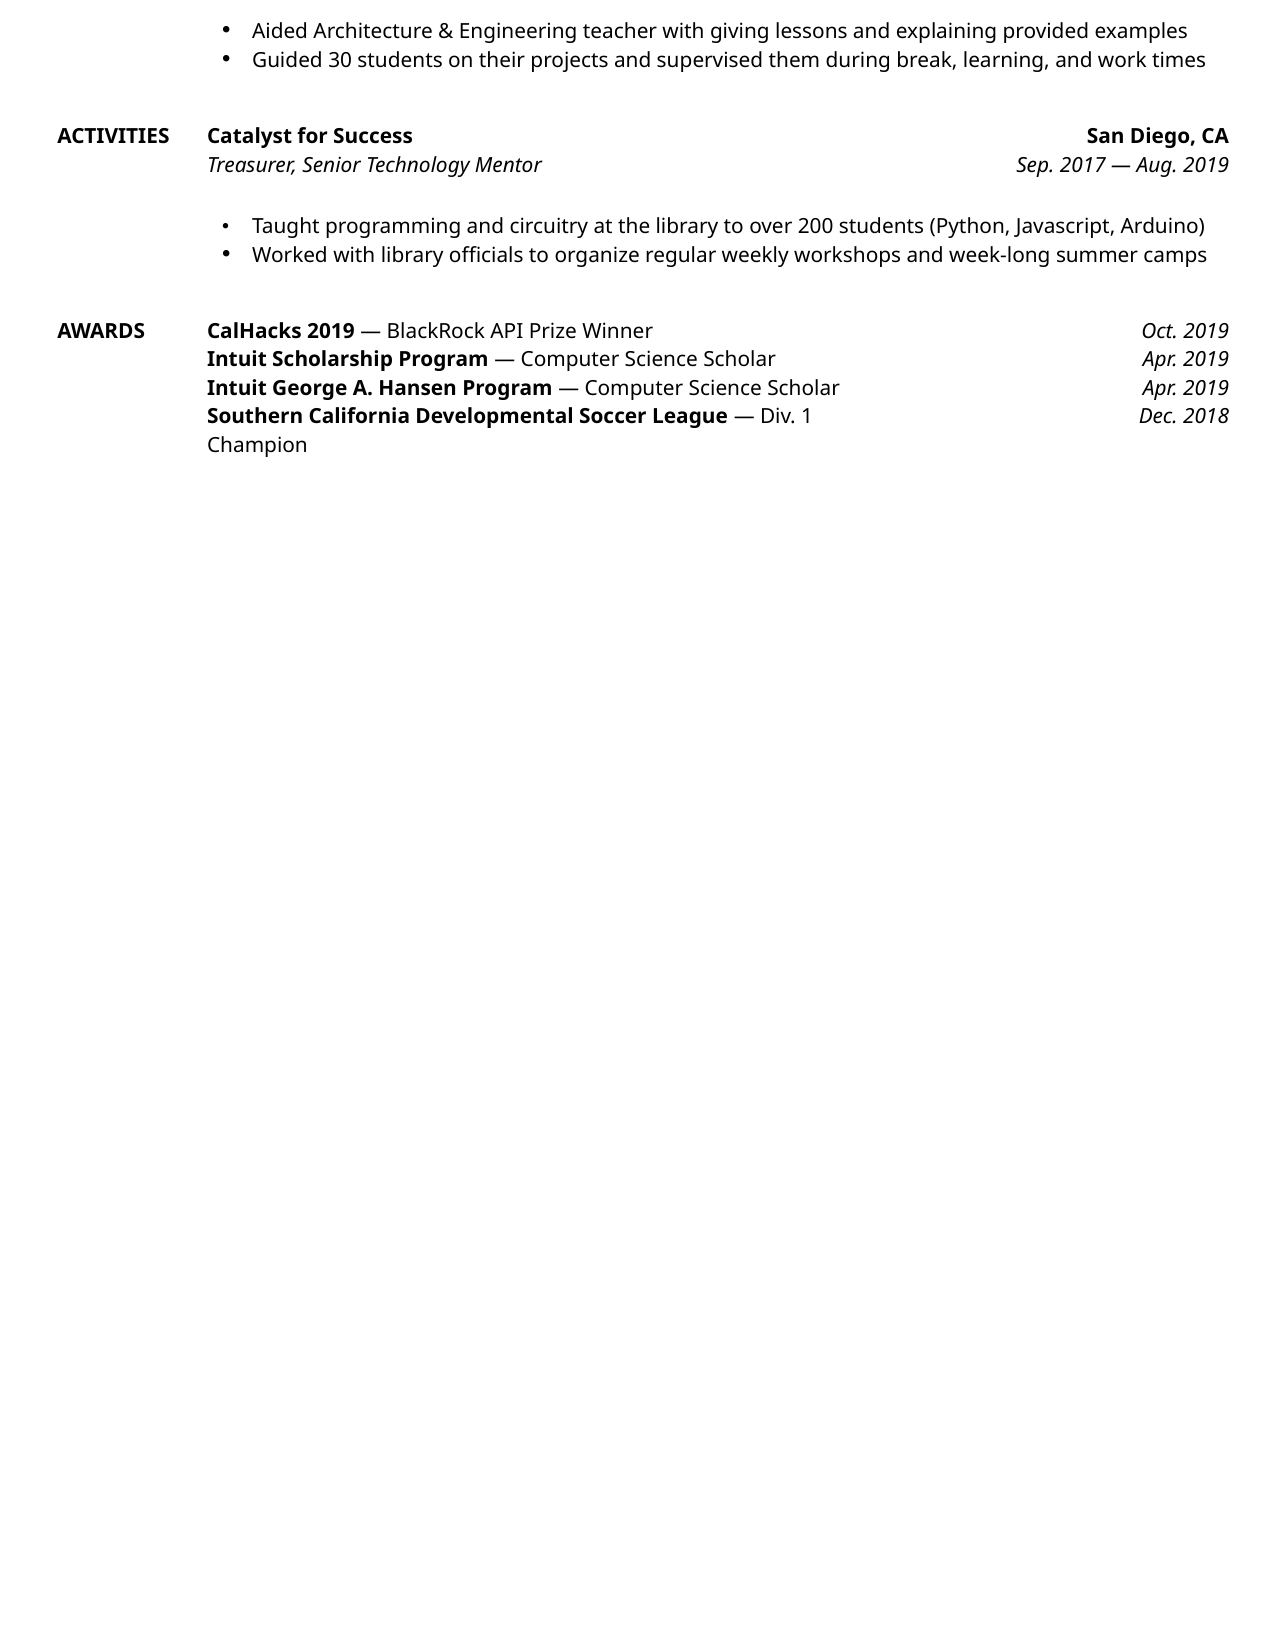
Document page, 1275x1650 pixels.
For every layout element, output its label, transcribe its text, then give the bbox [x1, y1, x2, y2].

table_header Catalyst for Success Treasurer, Senior Technology Mentor [196, 106, 918, 178]
table_header San Diego, CA Sep. 2017 — Aug. 2019 [919, 106, 1228, 178]
table_header AWARDS [46, 301, 196, 458]
table_header Aided Architecture & Engineering teacher with giving lessons and explaining provided examples Guided 30 students on their projects and supervised them during break, learning, and work times [196, 16, 1228, 73]
table_header CalHacks 2019 — BlackRock API Prize Winner Intuit Scholarship Program — Computer Science Scholar Intuit George A. Hansen Program — Computer Science Scholar Southern California Developmental Soccer League — Div. 1 Champion [196, 301, 918, 458]
table_header [46, 16, 196, 73]
table_header Oct. 2019 Apr. 2019 Apr. 2019 Dec. 2018 [919, 301, 1228, 458]
table_header [46, 211, 196, 268]
table_header Taught programming and circuitry at the library to over 200 students (Python, Javascript, Arduino) Worked with library officials to organize regular weekly workshops and week-long summer camps [196, 211, 1228, 268]
table_header ACTIVITIES [46, 106, 196, 178]
